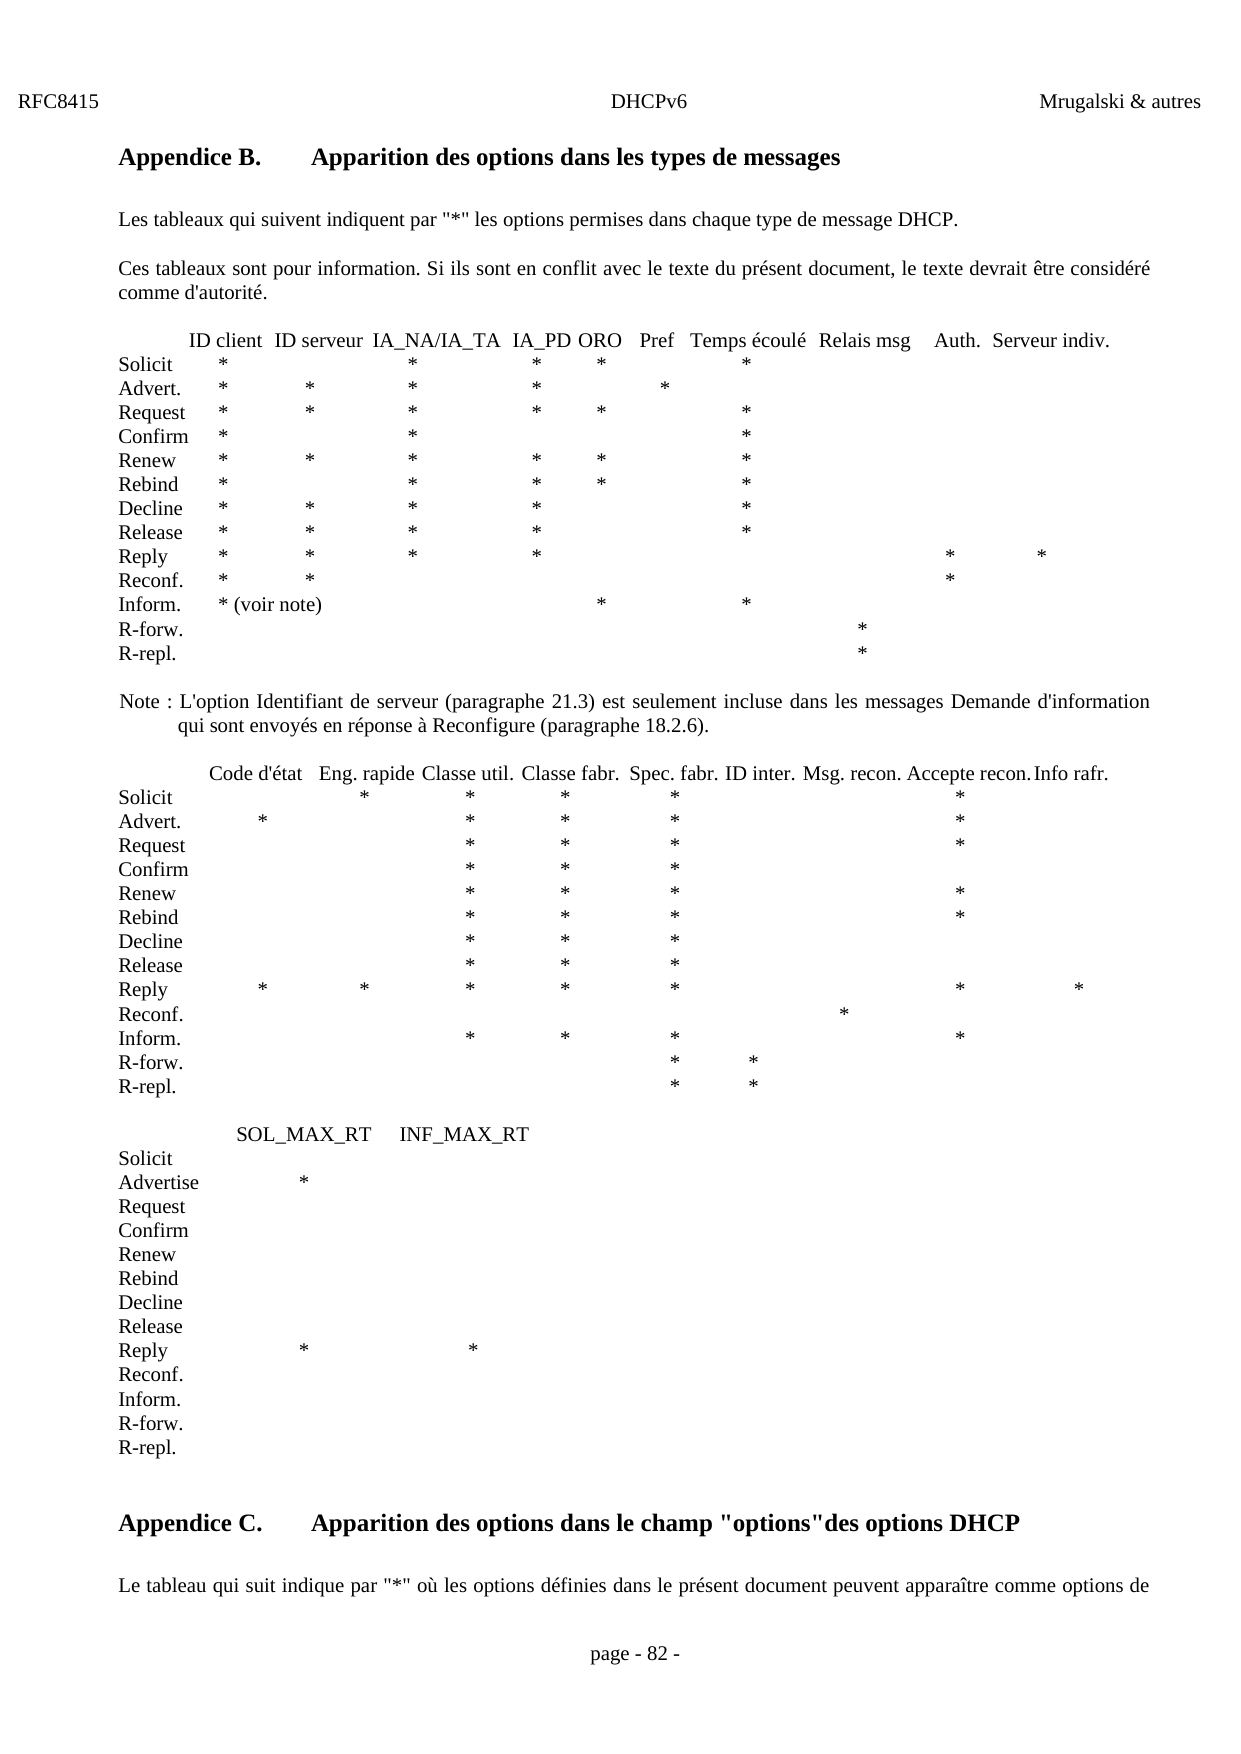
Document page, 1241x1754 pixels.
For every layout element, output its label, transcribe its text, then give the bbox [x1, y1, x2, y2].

text Solicit * * * * * [118, 785, 1152, 809]
text Confirm * * * [118, 857, 1152, 881]
text Le tableau qui suit indique par "*" où les options définies dans le présent document peuvent apparaître comme options de [118, 1573, 1152, 1597]
text R-forw. * * [118, 1049, 1152, 1074]
text Ces tableaux sont pour information. Si ils sont en conflit avec le texte du présent document, le texte devrait être considéré comme d'autorité. [118, 256, 1152, 304]
text Inform. [118, 1386, 1152, 1411]
text Release * * * [118, 953, 1152, 977]
text Reply * * * * * * * [118, 977, 1152, 1001]
text Reconf. [118, 1362, 1152, 1386]
text Advertise * [118, 1170, 1152, 1194]
text Reply * * [118, 1338, 1152, 1362]
text Solicit [118, 1146, 1152, 1170]
text Les tableaux qui suivent indiquent par "*" les options permises dans chaque type de message DHCP. [118, 207, 1152, 231]
text R-forw. * [118, 616, 1152, 641]
text Inform. * (voir note) * * [118, 592, 1152, 616]
text R-repl. [118, 1434, 1152, 1459]
text Advert. * * * * * [118, 809, 1152, 833]
text Reply * * * * * * [118, 544, 1152, 568]
text Reconf. * [118, 1001, 1152, 1026]
text Code d'état Eng. rapide Classe util. Classe fabr. Spec. fabr. ID inter. Msg. recon. Accepte recon. Info rafr. [118, 761, 1152, 785]
text Request * * * * [118, 833, 1152, 857]
text Release [118, 1314, 1152, 1338]
text Decline * * * * * [118, 496, 1152, 520]
text Request [118, 1194, 1152, 1218]
text Confirm * * * [118, 424, 1152, 448]
text Advert. * * * * * [118, 376, 1152, 400]
text Rebind [118, 1266, 1152, 1290]
text Rebind * * * * * [118, 472, 1152, 496]
text Renew * * * * * * [118, 448, 1152, 472]
text Release * * * * * [118, 520, 1152, 544]
text Request * * * * * * [118, 400, 1152, 424]
text Solicit * * * * * [118, 352, 1152, 376]
text Renew * * * * [118, 881, 1152, 905]
text ID client ID serveur IA_NA/IA_TA IA_PD ORO Pref Temps écoulé Relais msg Auth. Serveur indiv. [118, 328, 1152, 352]
text Renew [118, 1242, 1152, 1266]
text Confirm [118, 1218, 1152, 1242]
text R-forw. [118, 1411, 1152, 1434]
subtitle Appendice B. Apparition des options dans les types de messages [118, 142, 1152, 171]
text Note : L'option Identifiant de serveur (paragraphe 21.3) est seulement incluse dans les messages Demande d'information qui sont envoyés en réponse à Reconfigure (paragraphe 18.2.6). [119, 689, 1152, 737]
text Reconf. * * * [118, 568, 1152, 592]
text Decline * * * [118, 929, 1152, 953]
subtitle Appendice C. Apparition des options dans le champ "options"des options DHCP [118, 1508, 1152, 1536]
text R-repl. * [118, 641, 1152, 664]
text Decline [118, 1290, 1152, 1314]
text SOL_MAX_RT INF_MAX_RT [118, 1122, 1152, 1146]
text R-repl. * * [118, 1074, 1152, 1098]
text Inform. * * * * [118, 1026, 1152, 1049]
text Rebind * * * * [118, 905, 1152, 929]
